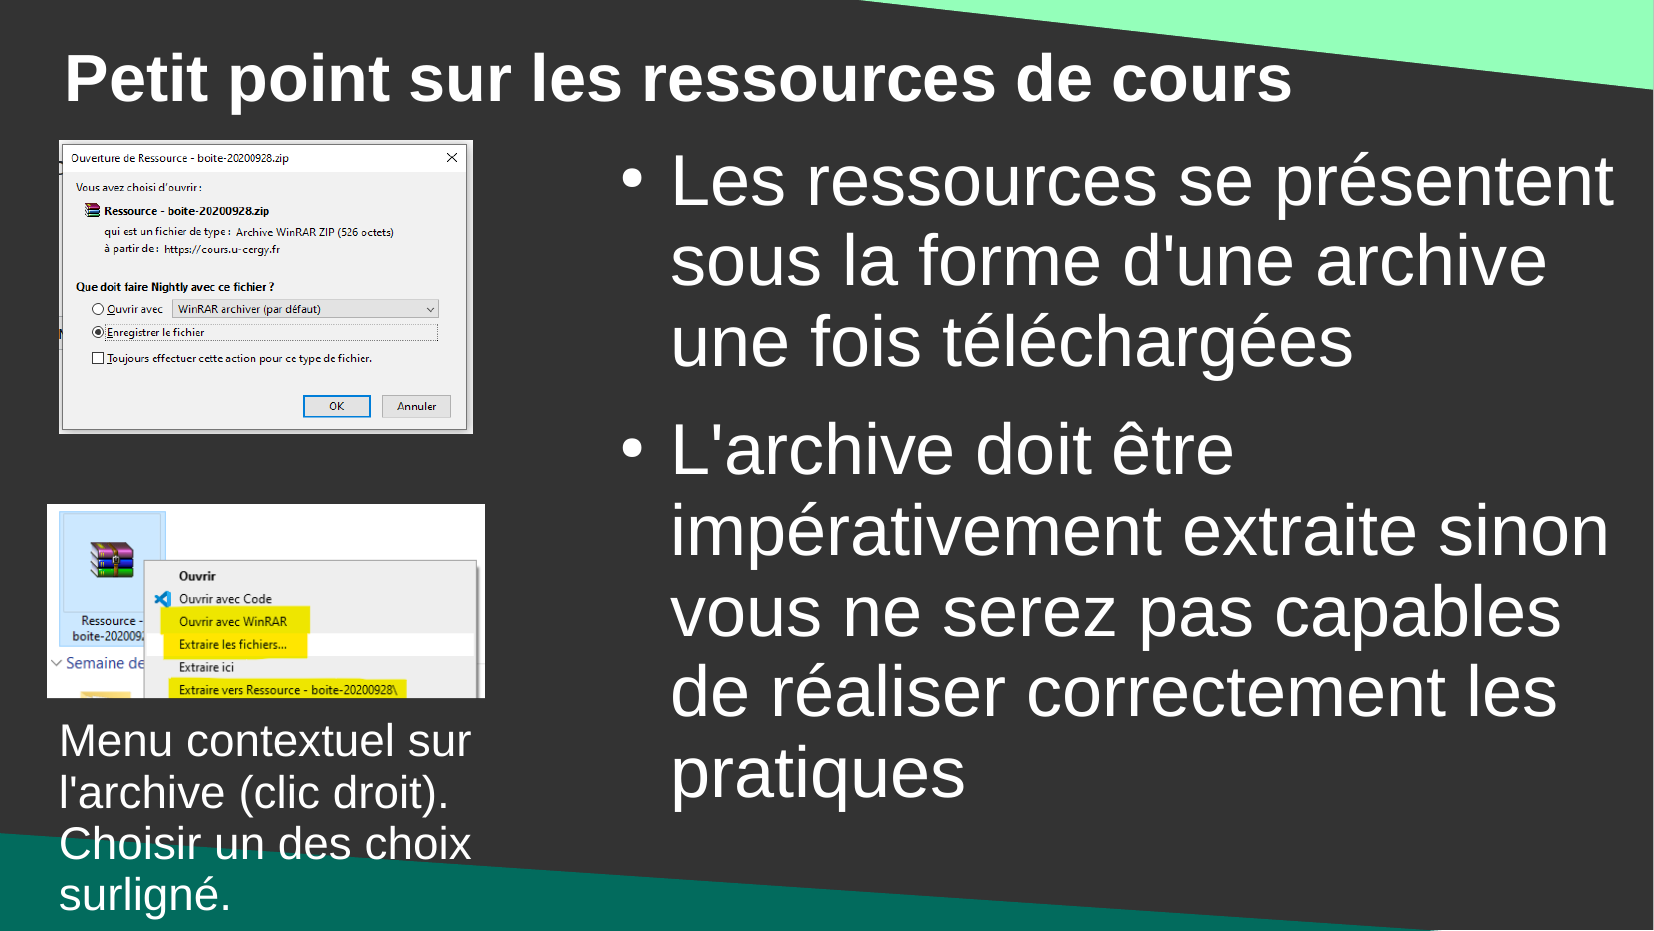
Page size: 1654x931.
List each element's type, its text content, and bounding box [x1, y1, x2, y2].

picture [59, 140, 473, 434]
title Menu contextuel sur l'archive (clic droit). Choisir un des choix surligné. [59, 715, 630, 921]
list Les ressources se présentent sous la forme d'une archive une fois téléchargées L'archive doit être impérativement extraite sinon vous ne serez pas capables de réaliser correctement les pratiques [602, 140, 1620, 824]
text_box [858, 0, 1654, 90]
title Petit point sur les ressources de cours [64, 40, 1553, 118]
picture [47, 504, 485, 715]
